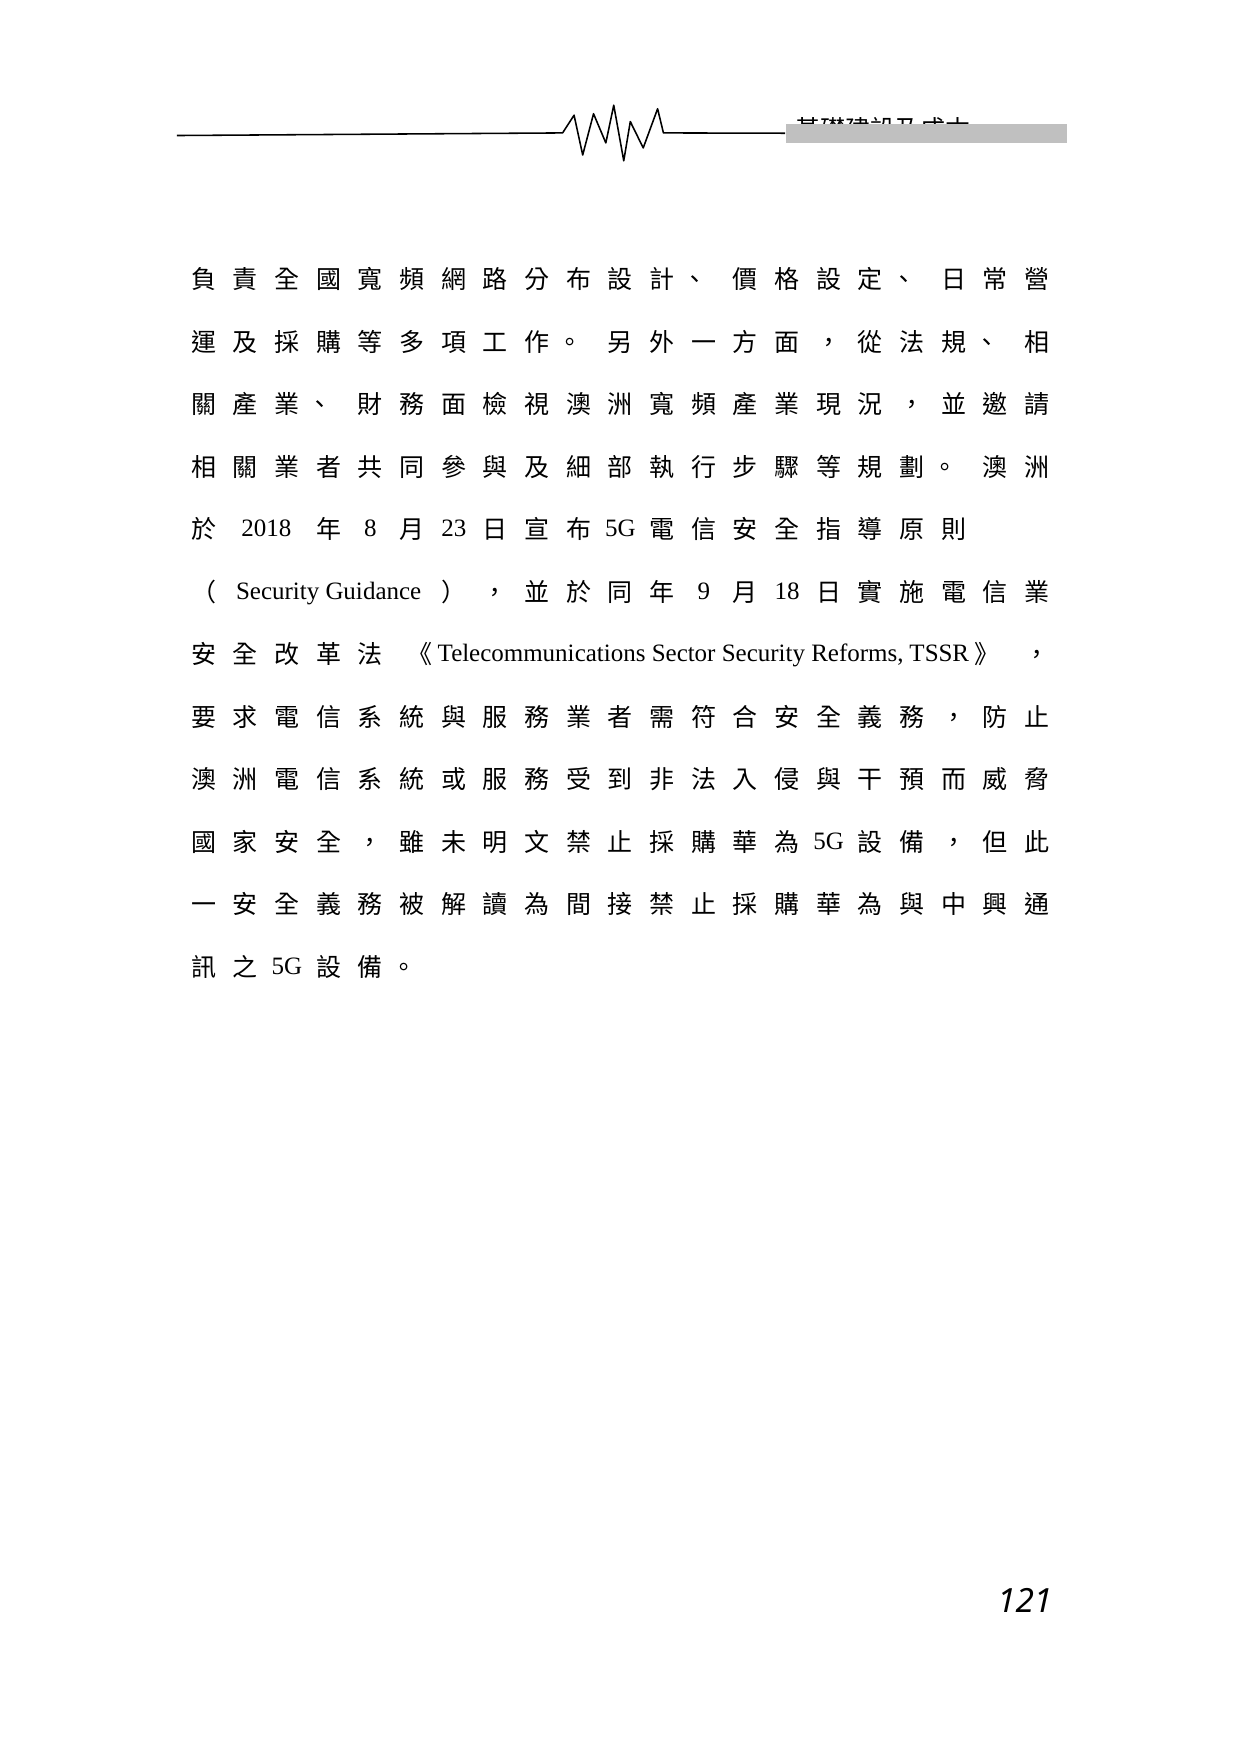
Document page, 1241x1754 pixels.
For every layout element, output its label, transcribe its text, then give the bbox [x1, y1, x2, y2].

text 負責全國寬頻網路分布設計、價格設定、日常營運及採購等多項工作。另外一方面，從法規、相關產業、財務面檢視澳洲寬頻產業現況，並邀請相關業者共同參與及細部執行步驟等規劃。澳洲於2018年8月23日宣布5G電信安全指導原則（Security Guidance），並於同年9月18日實施電信業安全改革法《Telecommunications Sector Security Reforms, TSSR》，要求電信系統與服務業者需符合安全義務，防止澳洲電信系統或服務受到非法入侵與干預而威脅國家安全，雖未明文禁止採購華為5G設備，但此一安全義務被解讀為間接禁止採購華為與中興通訊之5G設備。 [183, 236, 1058, 986]
